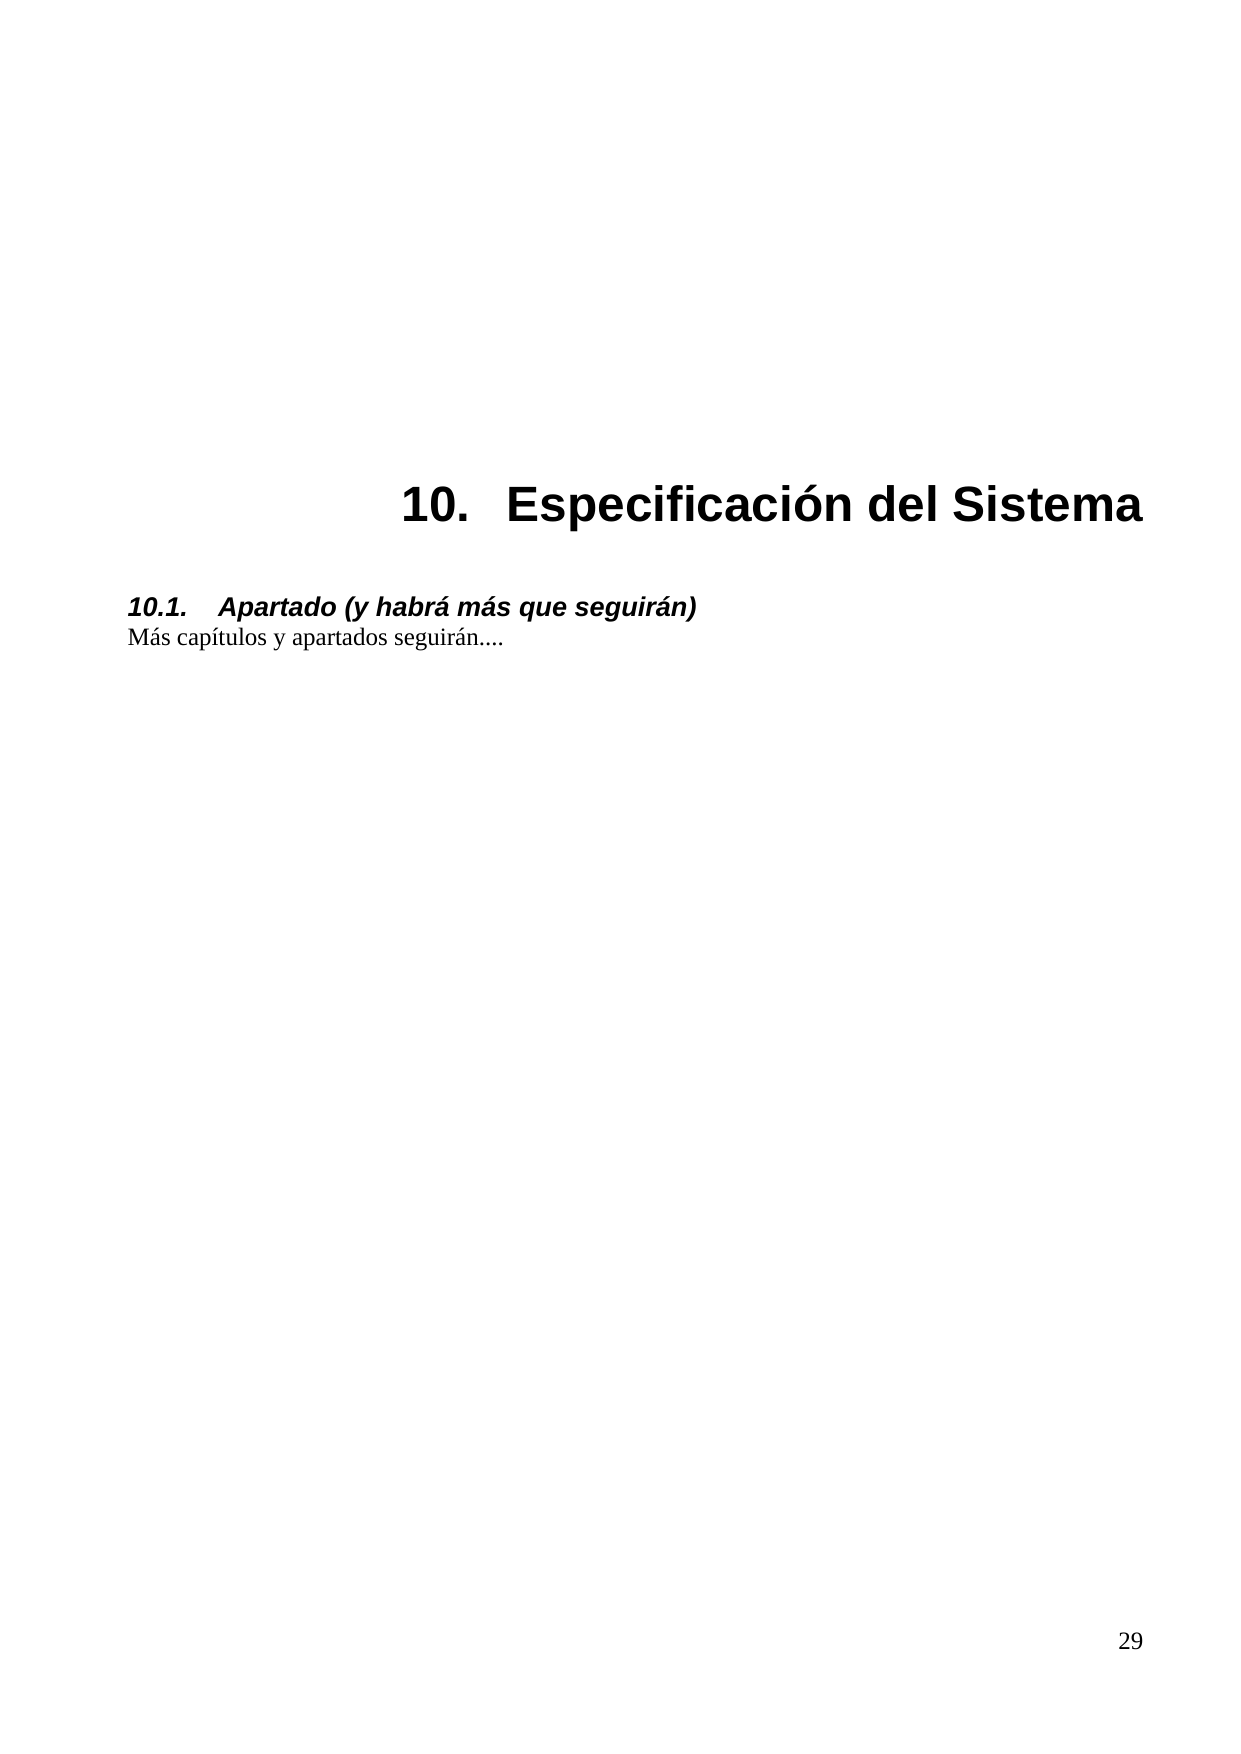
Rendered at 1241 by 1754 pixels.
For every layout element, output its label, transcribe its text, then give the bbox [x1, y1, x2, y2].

subtitle Especificación del Sistema [127, 475, 1143, 532]
text Más capítulos y apartados seguirán.... [127, 622, 1143, 651]
subtitle Apartado (y habrá más que seguirán) [127, 591, 1143, 622]
